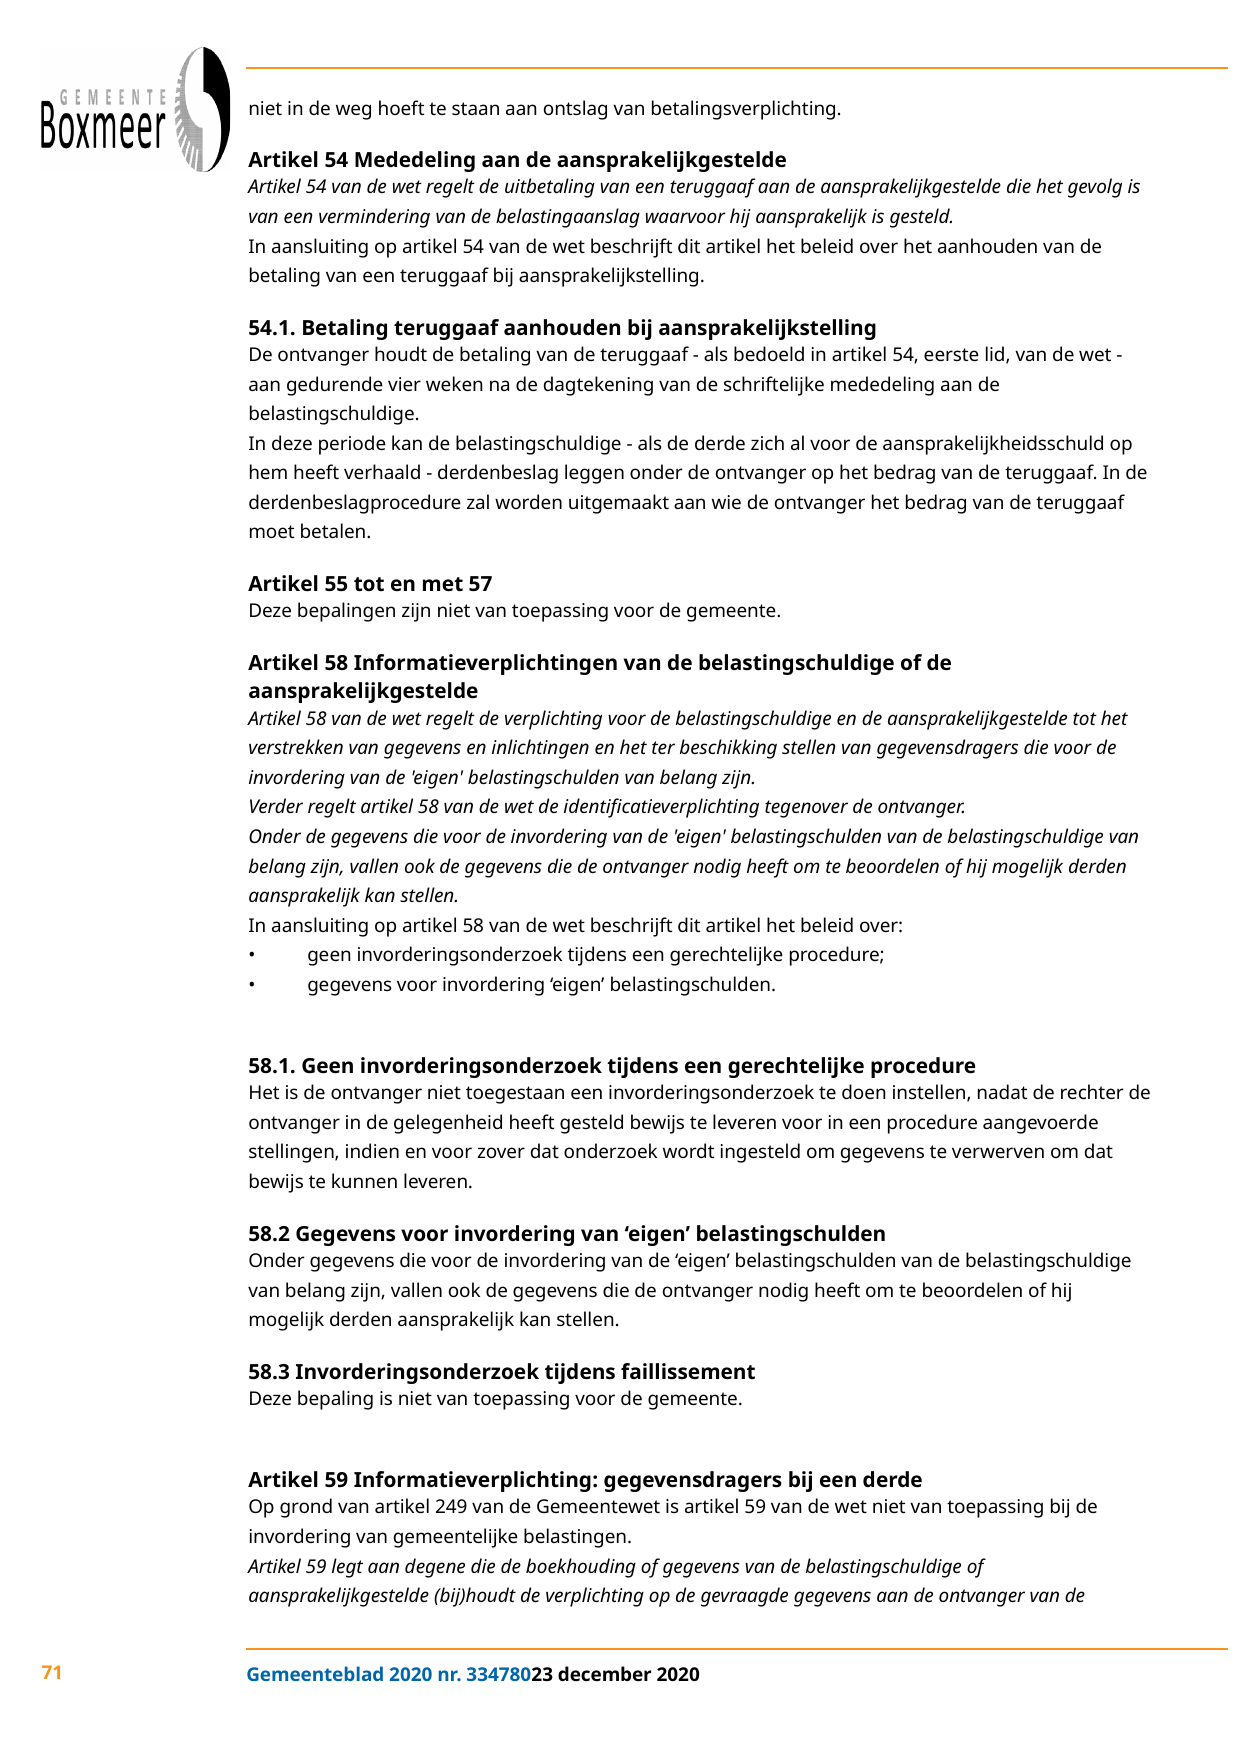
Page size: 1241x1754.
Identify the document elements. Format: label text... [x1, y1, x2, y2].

text niet in de weg hoeft te staan aan ontslag van betalingsverplichting. [248, 95, 1152, 121]
text Artikel 59 legt aan degene die de boekhouding of gegevens van de belastingschuldige of aansprakelijkgestelde (bij)houdt de verplichting op de gevraagde gegevens aan de ontvanger van de [248, 1553, 1152, 1608]
text Op grond van artikel 249 van de Gemeentewet is artikel 59 van de wet niet van toepassing bij de invordering van gemeentelijke belastingen. [248, 1494, 1152, 1549]
list geen invorderingsonderzoek tijdens een gerechtelijke procedure; [248, 942, 1152, 967]
text In aansluiting op artikel 58 van de wet beschrijft dit artikel het beleid over: [248, 912, 1152, 938]
text Deze bepaling is niet van toepassing voor de gemeente. [248, 1385, 1152, 1411]
text Het is de ontvanger niet toegestaan een invorderingsonderzoek te doen instellen, nadat de rechter de ontvanger in de gelegenheid heeft gesteld bewijs te leveren voor in een procedure aangevoerde stellingen, indien en voor zover dat onderzoek wordt ingesteld om gegevens te verwerven om dat bewijs te kunnen leveren. [248, 1079, 1152, 1194]
text Artikel 58 Informatieverplichtingen van de belastingschuldige of de aansprakelijkgestelde [248, 648, 1152, 705]
text Verder regelt artikel 58 van de wet de identificatieverplichting tegenover de ontvanger. [248, 794, 1152, 819]
text Artikel 54 van de wet regelt de uitbetaling van een teruggaaf aan de aansprakelijkgestelde die het gevolg is van een vermindering van de belastingaanslag waarvoor hij aansprakelijk is gesteld. [248, 174, 1152, 229]
picture [41, 47, 231, 172]
text 58.2 Gegevens voor invordering van ‘eigen’ belastingschulden [248, 1219, 1152, 1247]
text 54.1. Betaling teruggaaf aanhouden bij aansprakelijkstelling [248, 313, 1152, 341]
text Artikel 59 Informatieverplichting: gegevensdragers bij een derde [248, 1465, 1152, 1494]
text Onder gegevens die voor de invordering van de ‘eigen’ belastingschulden van de belastingschuldige van belang zijn, vallen ook de gegevens die de ontvanger nodig heeft om te beoordelen of hij mogelijk derden aansprakelijk kan stellen. [248, 1247, 1152, 1332]
list gegevens voor invordering ‘eigen’ belastingschulden. [248, 971, 1152, 997]
text Artikel 54 Mededeling aan de aansprakelijkgestelde [248, 145, 1152, 174]
text Onder de gegevens die voor de invordering van de 'eigen' belastingschulden van de belastingschuldige van belang zijn, vallen ook de gegevens die de ontvanger nodig heeft om te beoordelen of hij mogelijk derden aansprakelijk kan stellen. [248, 823, 1152, 908]
text 58.3 Invorderingsonderzoek tijdens faillissement [248, 1357, 1152, 1385]
text Artikel 58 van de wet regelt de verplichting voor de belastingschuldige en de aansprakelijkgestelde tot het verstrekken van gegevens en inlichtingen en het ter beschikking stellen van gegevensdragers die voor de invordering van de 'eigen' belastingschulden van belang zijn. [248, 705, 1152, 790]
text 58.1. Geen invorderingsonderzoek tijdens een gerechtelijke procedure [248, 1051, 1152, 1079]
text In aansluiting op artikel 54 van de wet beschrijft dit artikel het beleid over het aanhouden van de betaling van een teruggaaf bij aansprakelijkstelling. [248, 233, 1152, 288]
text Deze bepalingen zijn niet van toepassing voor de gemeente. [248, 598, 1152, 623]
text In deze periode kan de belastingschuldige - als de derde zich al voor de aansprakelijkheidsschuld op hem heeft verhaald - derdenbeslag leggen onder de ontvanger op het bedrag van de teruggaaf. In de derdenbeslagprocedure zal worden uitgemaakt aan wie de ontvanger het bedrag van de teruggaaf moet betalen. [248, 430, 1152, 544]
text De ontvanger houdt de betaling van de teruggaaf - als bedoeld in artikel 54, eerste lid, van de wet - aan gedurende vier weken na de dagtekening van de schriftelijke mededeling aan de belastingschuldige. [248, 341, 1152, 426]
text Artikel 55 tot en met 57 [248, 569, 1152, 598]
